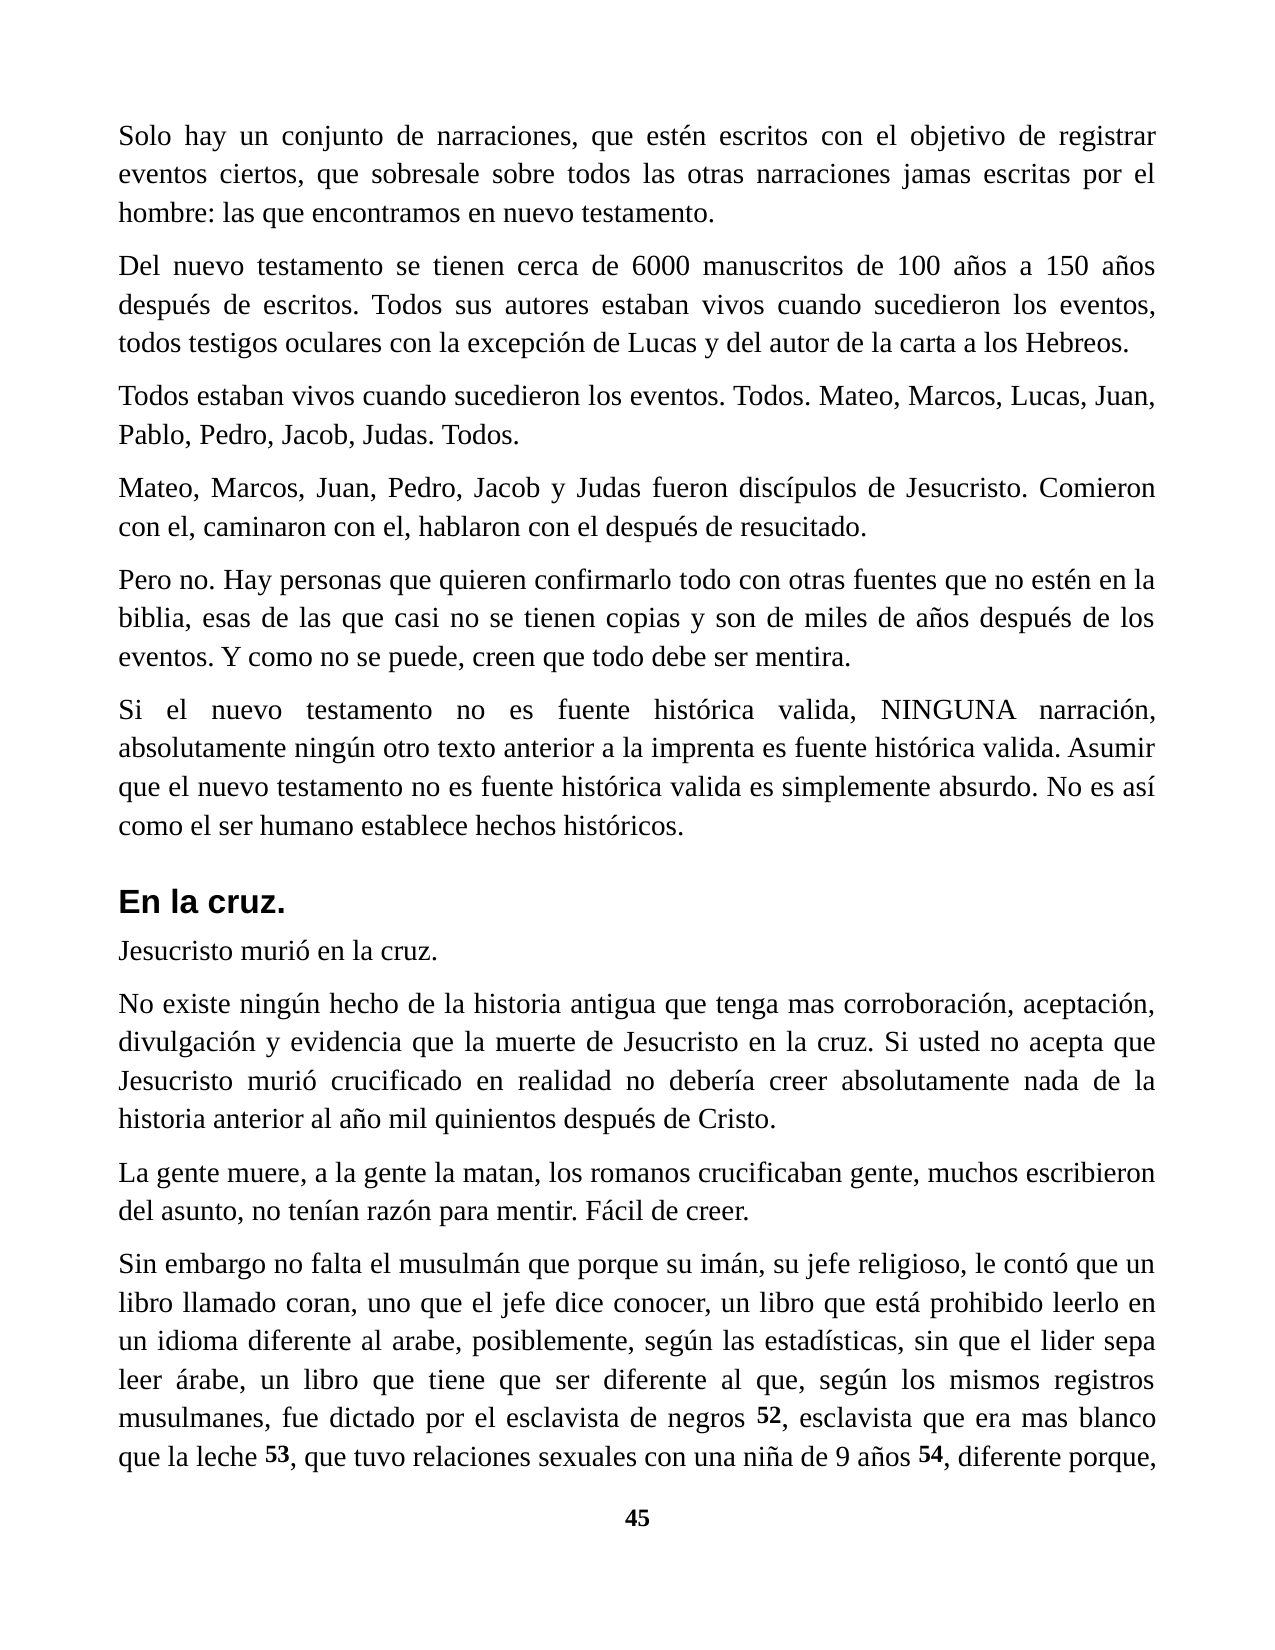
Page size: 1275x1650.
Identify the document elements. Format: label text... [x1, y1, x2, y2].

text No existe ningún hecho de la historia antigua que tenga mas corroboración, aceptación, divulgación y evidencia que la muerte de Jesucristo en la cruz. Si usted no acepta que Jesucristo murió crucificado en realidad no debería creer absolutamente nada de la historia anterior al año mil quinientos después de Cristo. [118, 986, 1157, 1135]
text Todos estaban vivos cuando sucedieron los eventos. Todos. Mateo, Marcos, Lucas, Juan, Pablo, Pedro, Jacob, Judas. Todos. [118, 378, 1157, 451]
text Mateo, Marcos, Juan, Pedro, Jacob y Judas fueron discípulos de Jesucristo. Comieron con el, caminaron con el, hablaron con el después de resucitado. [118, 470, 1157, 542]
text Si el nuevo testamento no es fuente histórica valida, NINGUNA narración, absolutamente ningún otro texto anterior a la imprenta es fuente histórica valida. Asumir que el nuevo testamento no es fuente histórica valida es simplemente absurdo. No es así como el ser humano establece hechos históricos. [118, 692, 1157, 841]
text Pero no. Hay personas que quieren confirmarlo todo con otras fuentes que no estén en la biblia, esas de las que casi no se tienen copias y son de miles de años después de los eventos. Y como no se puede, creen que todo debe ser mentira. [118, 562, 1157, 672]
text Sin embargo no falta el musulmán que porque su imán, su jefe religioso, le contó que un libro llamado coran, uno que el jefe dice conocer, un libro que está prohibido leerlo en un idioma diferente al arabe, posiblemente, según las estadísticas, sin que el lider sepa leer árabe, un libro que tiene que ser diferente al que, según los mismos registros musulmanes, fue dictado por el esclavista de negros , esclavista que era mas blanco que la leche , que tuvo relaciones sexuales con una niña de 9 años , diferente porque, [118, 1246, 1157, 1473]
text La gente muere, a la gente la matan, los romanos crucificaban gente, muchos escribieron del asunto, no tenían razón para mentir. Fácil de creer. [118, 1155, 1157, 1227]
text Del nuevo testamento se tienen cerca de 6000 manuscritos de 100 años a 150 años después de escritos. Todos sus autores estaban vivos cuando sucedieron los eventos, todos testigos oculares con la excepción de Lucas y del autor de la carta a los Hebreos. [118, 248, 1157, 359]
subtitle En la cruz. [118, 882, 1157, 920]
text Jesucristo murió en la cruz. [118, 933, 1157, 966]
text Solo hay un conjunto de narraciones, que estén escritos con el objetivo de registrar eventos ciertos, que sobresale sobre todos las otras narraciones jamas escritas por el hombre: las que encontramos en nuevo testamento. [118, 118, 1157, 229]
